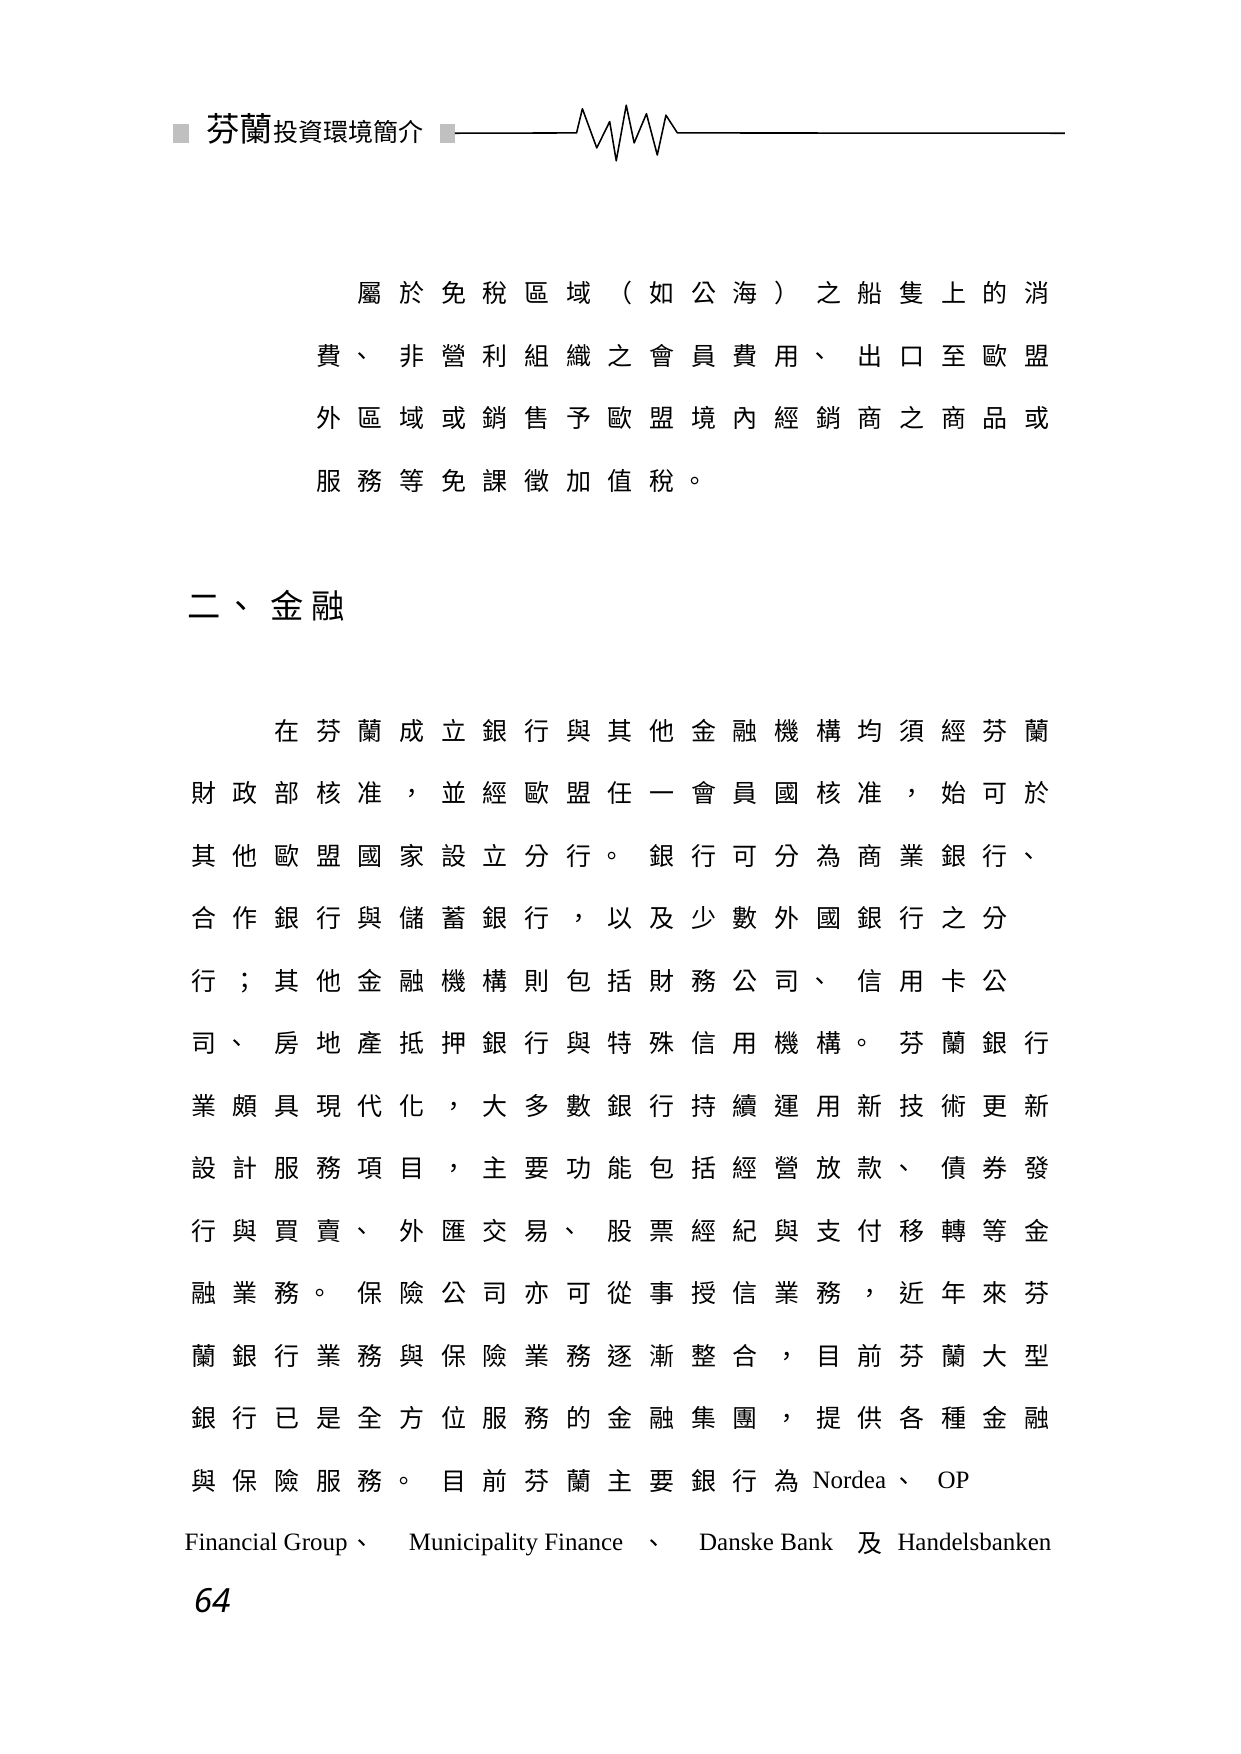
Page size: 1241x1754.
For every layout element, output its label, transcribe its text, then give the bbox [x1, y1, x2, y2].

text 屬於免稅區域（如公海）之船隻上的消費、非營利組織之會員費用、出口至歐盟外區域或銷售予歐盟境內經銷商之商品或服務等免課徵加值稅。 [281, 250, 1058, 500]
text 二、金融 [183, 563, 1058, 625]
text 在芬蘭成立銀行與其他金融機構均須經芬蘭財政部核准，並經歐盟任一會員國核准，始可於其他歐盟國家設立分行。銀行可分為商業銀行、合作銀行與儲蓄銀行，以及少數外國銀行之分行；其他金融機構則包括財務公司、信用卡公司、房地產抵押銀行與特殊信用機構。芬蘭銀行業頗具現代化，大多數銀行持續運用新技術更新設計服務項目，主要功能包括經營放款、債券發行與買賣、外匯交易、股票經紀與支付移轉等金融業務。保險公司亦可從事授信業務，近年來芬蘭銀行業務與保險業務逐漸整合，目前芬蘭大型銀行已是全方位服務的金融集團，提供各種金融與保險服務。目前芬蘭主要銀行為Nordea、OP Financial Group、Municipality Finance、Danske Bank及Handelsbanken [183, 688, 1058, 1563]
